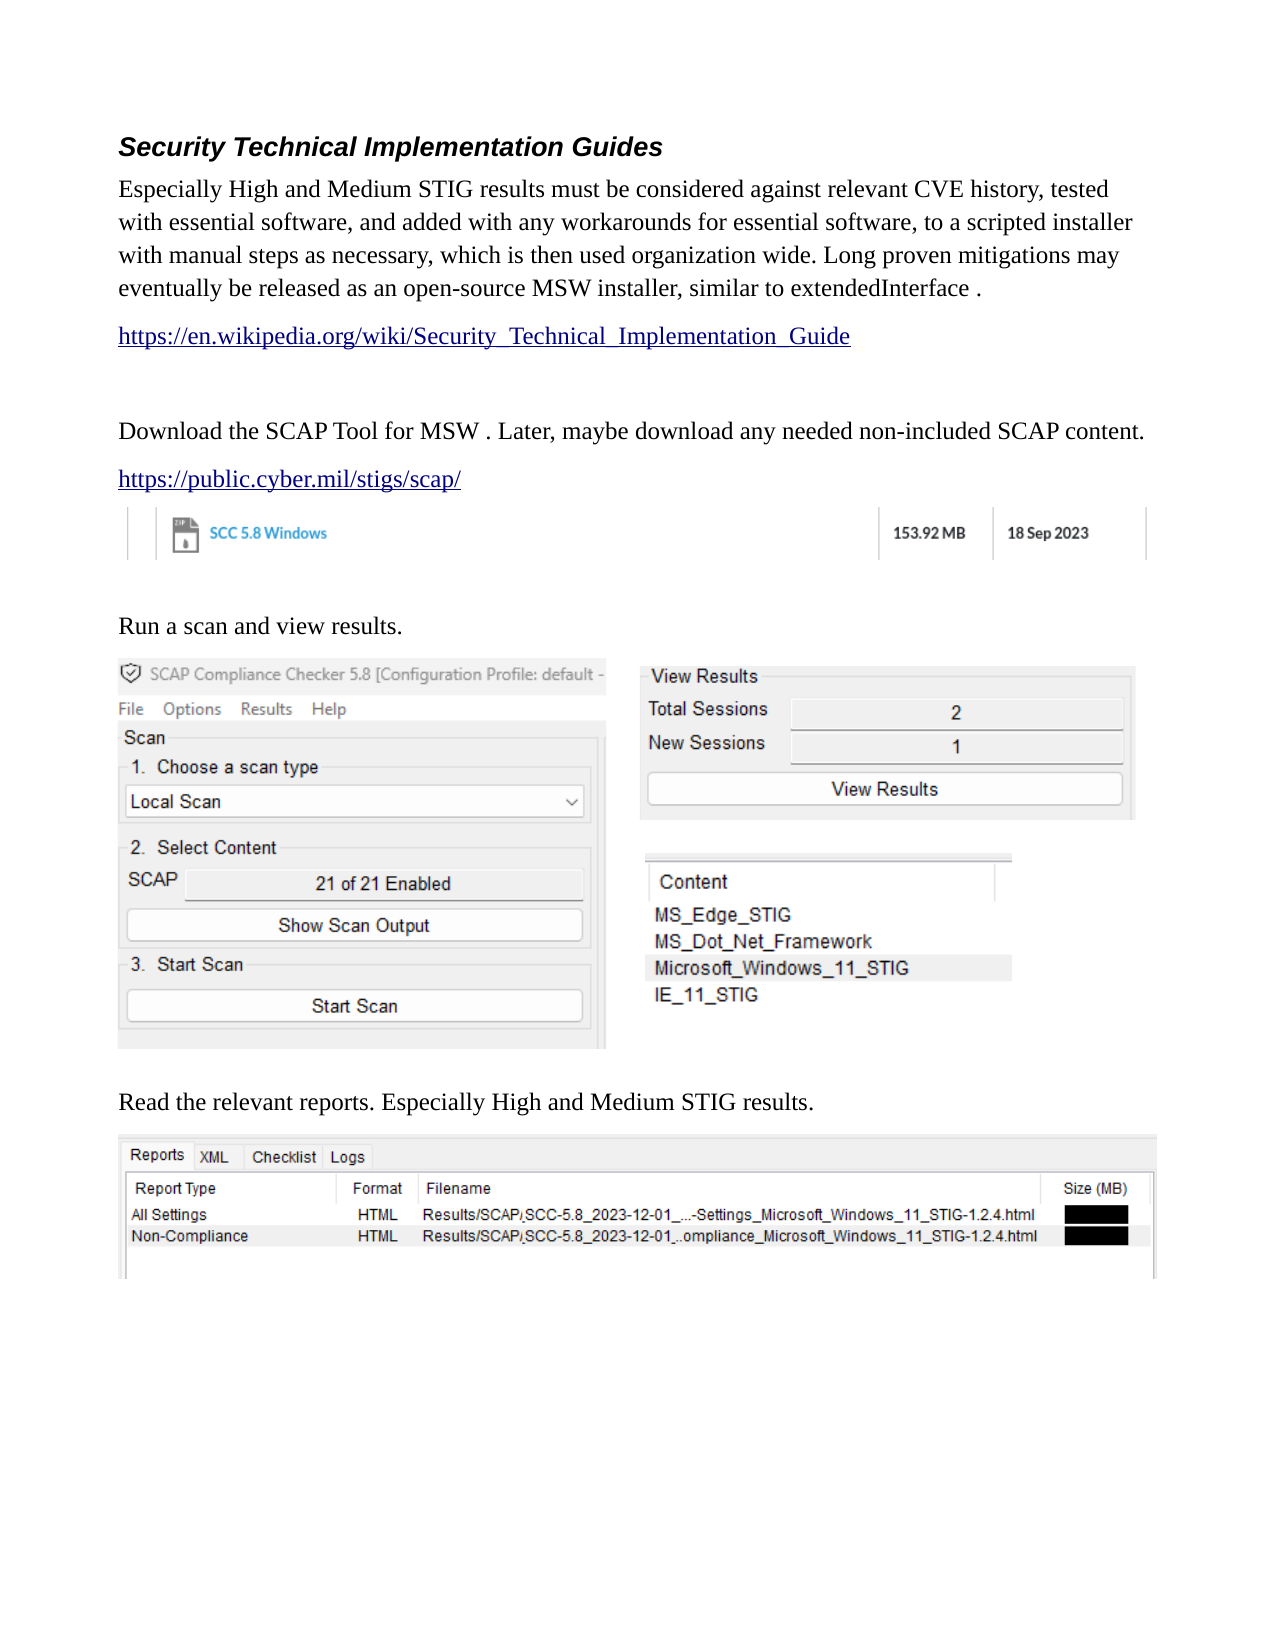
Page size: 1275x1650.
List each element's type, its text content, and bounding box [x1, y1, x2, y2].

picture [118, 507, 1157, 560]
picture [117, 658, 607, 1049]
text https://en.wikipedia.org/wiki/Security_Technical_Implementation_Guide [118, 321, 1157, 350]
text https://public.cyber.mil/stigs/scap/ [118, 464, 1157, 493]
text Read the relevant reports. Especially High and Medium STIG results. [118, 1087, 1157, 1116]
picture [645, 853, 1013, 1044]
picture [639, 666, 1136, 820]
subtitle Security Technical Implementation Guides [118, 131, 1157, 162]
picture [118, 1134, 1157, 1279]
text Especially High and Medium STIG results must be considered against relevant CVE history, tested with essential software, and added with any workarounds for essential software, to a scripted installer with manual steps as necessary, which is then used organization wide. Long proven mitigations may eventually be released as an open-source MSW installer, similar to extendedInterface . [118, 174, 1157, 302]
text Run a scan and view results. [118, 611, 1157, 640]
text Download the SCAP Tool for MSW . Later, maybe download any needed non-included SCAP content. [118, 416, 1157, 445]
